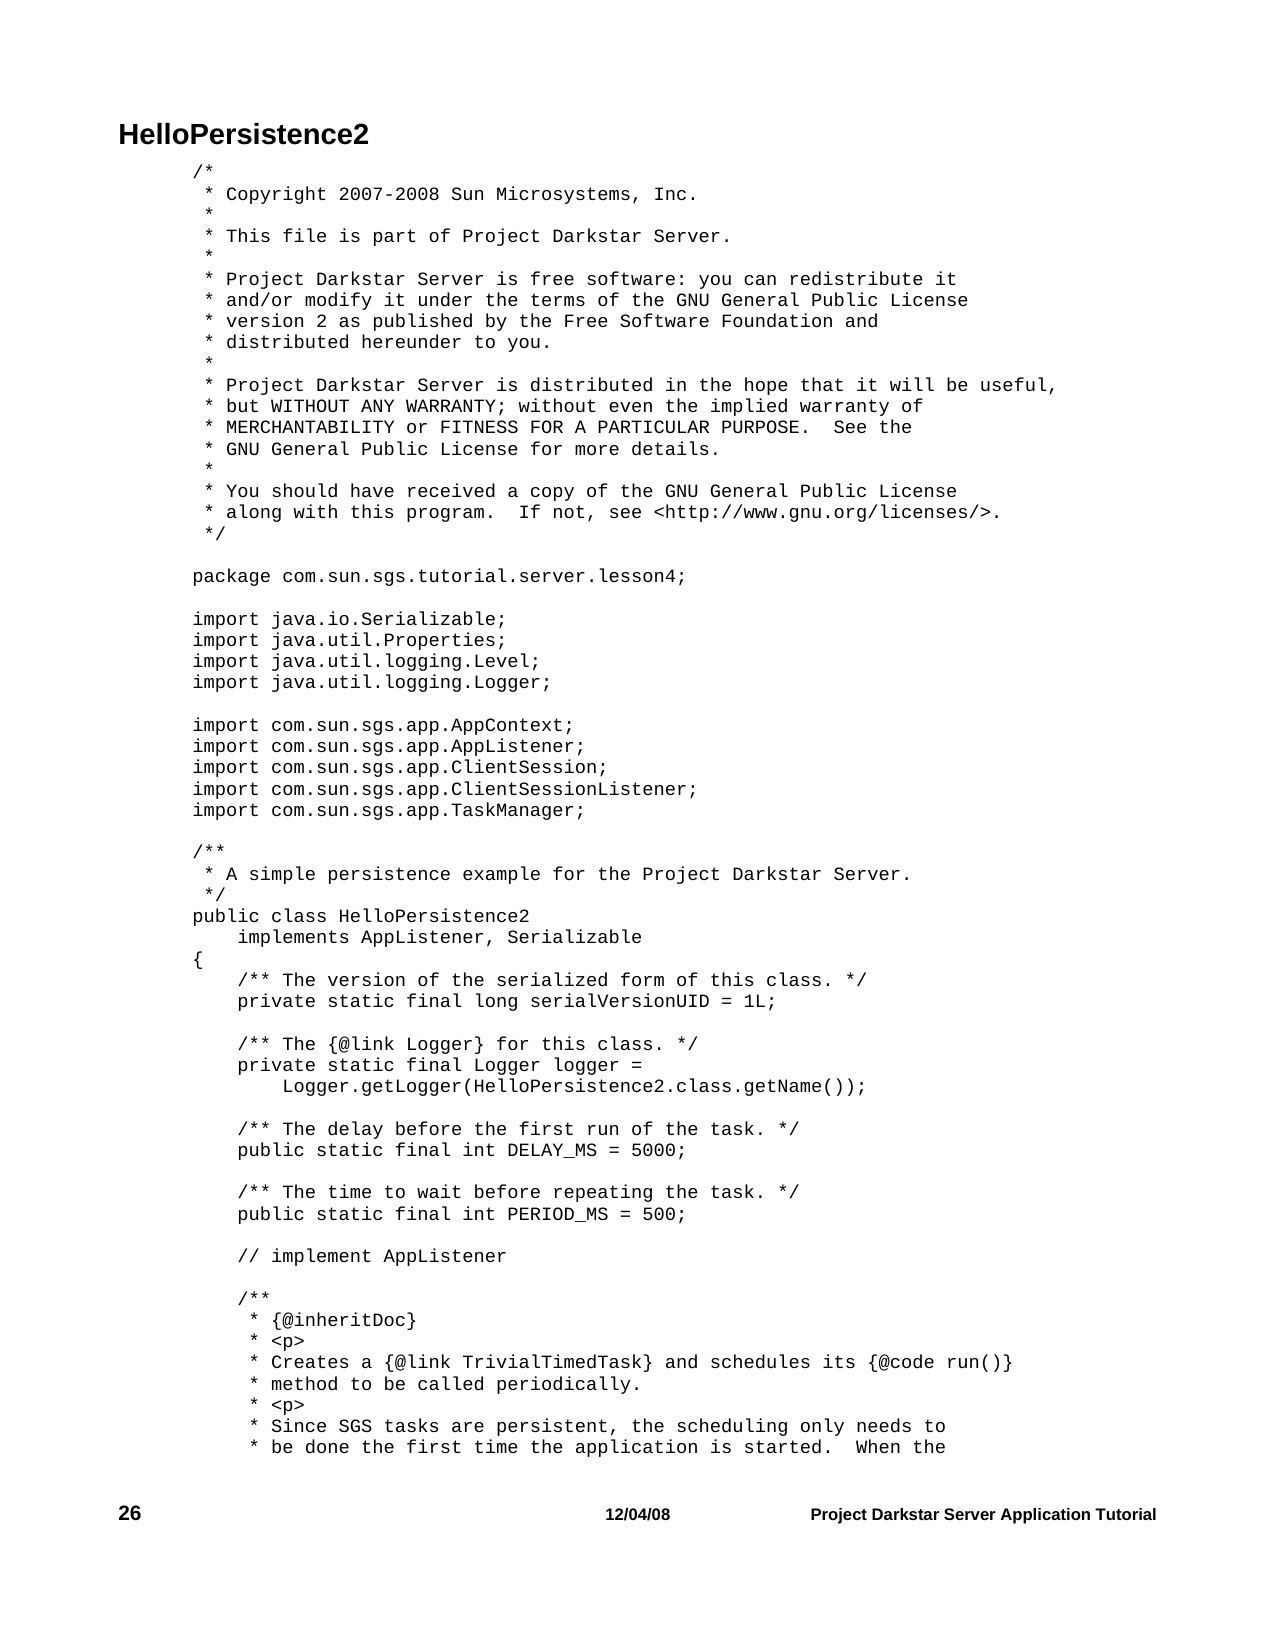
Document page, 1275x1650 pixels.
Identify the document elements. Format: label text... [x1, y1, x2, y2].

text * Copyright 2007-2008 Sun Microsystems, Inc. [192, 184, 1098, 206]
text package com.sun.sgs.tutorial.server.lesson4; [192, 567, 1098, 588]
text /** [192, 843, 1098, 864]
text // implement AppListener [192, 1247, 1098, 1268]
text * but WITHOUT ANY WARRANTY; without even the implied warranty of [192, 397, 1098, 418]
text * [192, 248, 1098, 269]
text import java.io.Serializable; [192, 609, 1098, 631]
text * distributed hereunder to you. [192, 333, 1098, 354]
text private static final long serialVersionUID = 1L; [192, 992, 1098, 1013]
text /** The time to wait before repeating the task. */ [192, 1183, 1098, 1204]
text import java.util.logging.Level; [192, 652, 1098, 673]
text * Project Darkstar Server is distributed in the hope that it will be useful, [192, 376, 1098, 397]
text * [192, 206, 1098, 227]
text import com.sun.sgs.app.ClientSession; [192, 758, 1098, 779]
text /** The version of the serialized form of this class. */ [192, 971, 1098, 992]
text * This file is part of Project Darkstar Server. [192, 227, 1098, 248]
text * GNU General Public License for more details. [192, 439, 1098, 461]
text * MERCHANTABILITY or FITNESS FOR A PARTICULAR PURPOSE. See the [192, 418, 1098, 439]
text private static final Logger logger = [192, 1056, 1098, 1077]
text * Project Darkstar Server is free software: you can redistribute it [192, 269, 1098, 291]
text import java.util.logging.Logger; [192, 673, 1098, 694]
text */ [192, 524, 1098, 546]
text * along with this program. If not, see <http://www.gnu.org/licenses/>. [192, 503, 1098, 524]
text /** The delay before the first run of the task. */ [192, 1119, 1098, 1141]
text * version 2 as published by the Free Software Foundation and [192, 312, 1098, 333]
text * Since SGS tasks are persistent, the scheduling only needs to [192, 1417, 1098, 1438]
text Logger.getLogger(HelloPersistence2.class.getName()); [192, 1077, 1098, 1098]
text import com.sun.sgs.app.TaskManager; [192, 801, 1098, 822]
text public class HelloPersistence2 [192, 907, 1098, 928]
text public static final int DELAY_MS = 5000; [192, 1141, 1098, 1162]
text * Creates a {@link TrivialTimedTask} and schedules its {@code run()} [192, 1353, 1098, 1374]
text * [192, 461, 1098, 482]
text * method to be called periodically. [192, 1374, 1098, 1396]
text /** [192, 1289, 1098, 1311]
text { [192, 949, 1098, 971]
text * You should have received a copy of the GNU General Public License [192, 482, 1098, 503]
text * be done the first time the application is started. When the [192, 1438, 1098, 1459]
text import java.util.Properties; [192, 631, 1098, 652]
text implements AppListener, Serializable [192, 928, 1098, 949]
text /* [192, 163, 1098, 184]
text * <p> [192, 1332, 1098, 1353]
text import com.sun.sgs.app.ClientSessionListener; [192, 779, 1098, 801]
text import com.sun.sgs.app.AppListener; [192, 737, 1098, 758]
text * and/or modify it under the terms of the GNU General Public License [192, 291, 1098, 312]
text * A simple persistence example for the Project Darkstar Server. [192, 864, 1098, 886]
text /** The {@link Logger} for this class. */ [192, 1034, 1098, 1056]
text * {@inheritDoc} [192, 1311, 1098, 1332]
text * <p> [192, 1396, 1098, 1417]
subtitle HelloPersistence2 [118, 118, 1157, 151]
text import com.sun.sgs.app.AppContext; [192, 716, 1098, 737]
text public static final int PERIOD_MS = 500; [192, 1204, 1098, 1226]
text * [192, 354, 1098, 376]
text */ [192, 886, 1098, 907]
